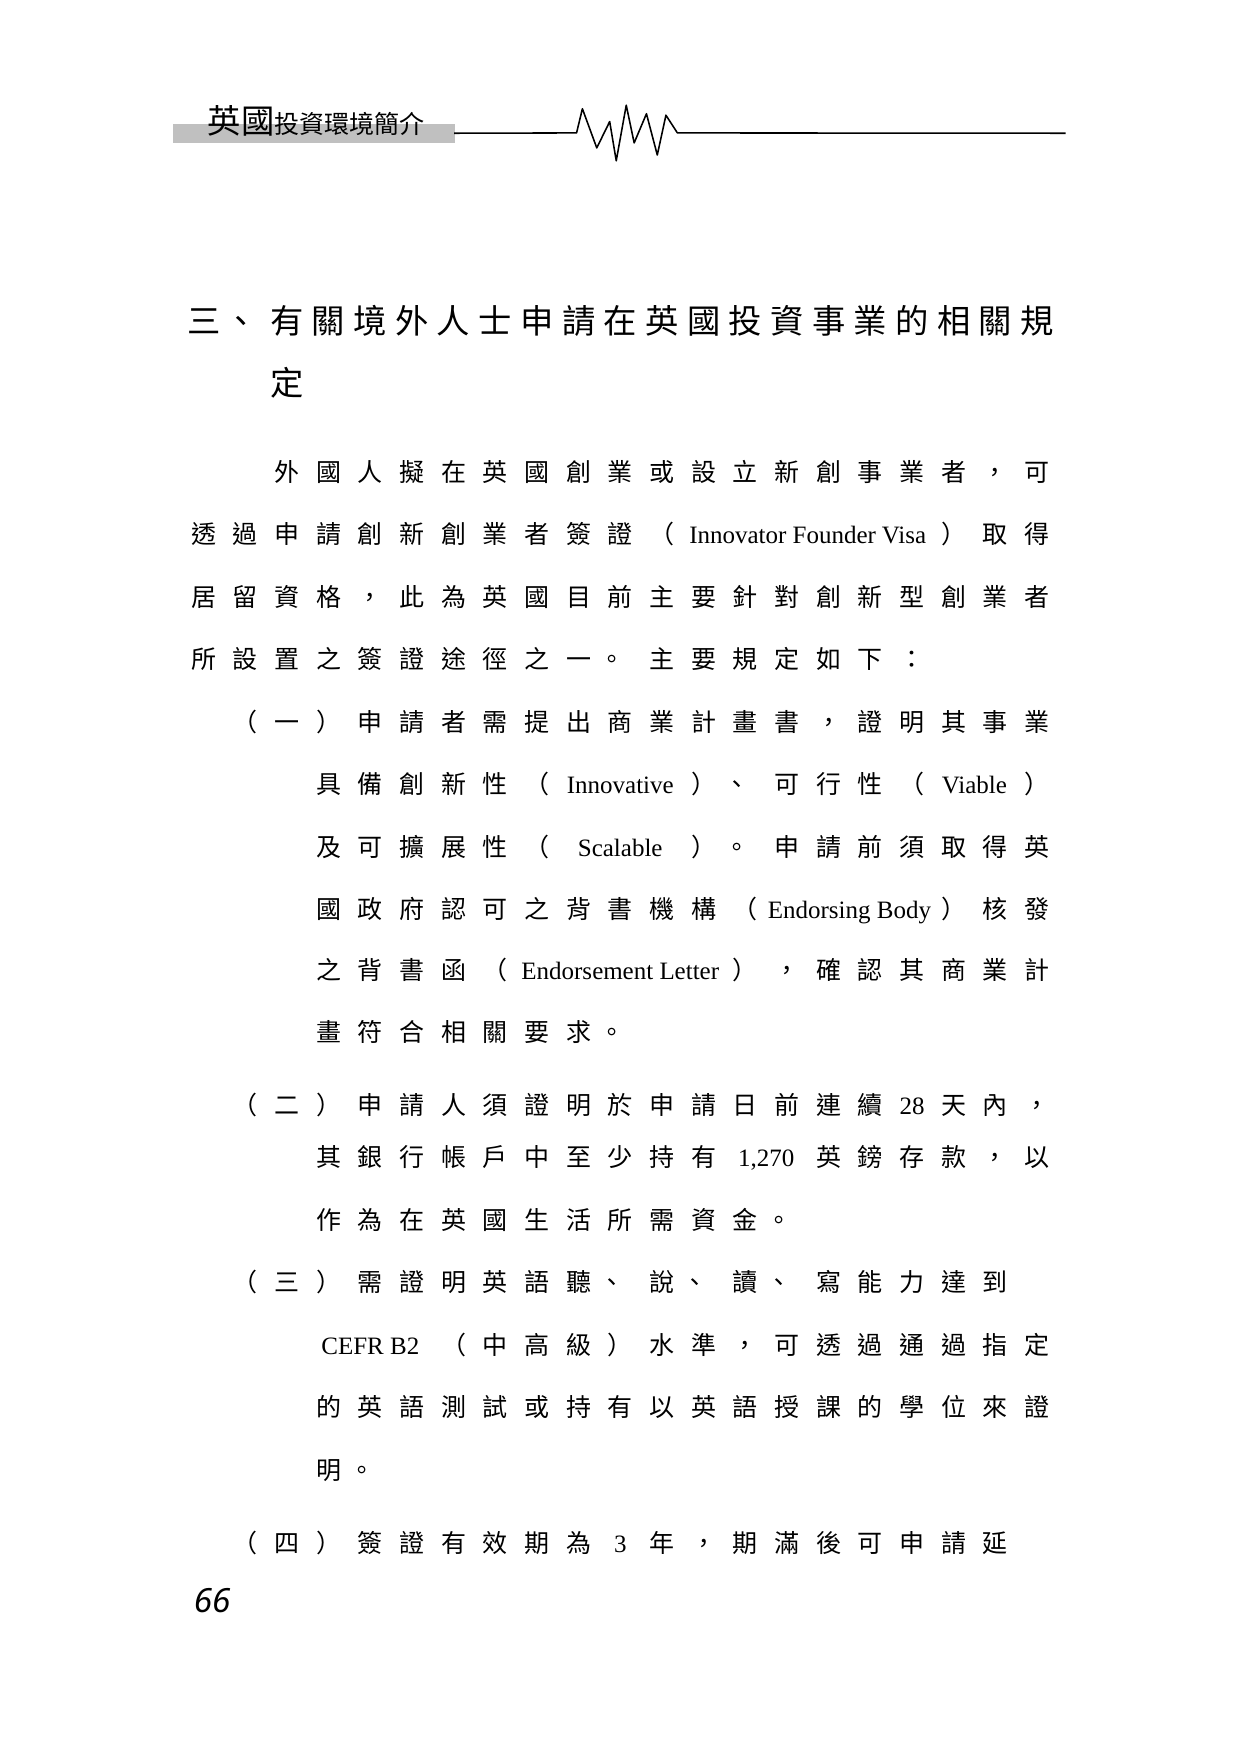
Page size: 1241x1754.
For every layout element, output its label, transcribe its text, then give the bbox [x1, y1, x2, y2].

text （四）簽證有效期為3年，期滿後可申請延 [207, 1491, 1058, 1554]
text （三）需證明英語聽、說、讀、寫能力達到CEFR B2（中高級）水準，可透過通過指定的英語測試或持有以英語授課的學位來證明。 [207, 1241, 1058, 1491]
text （二）申請人須證明於申請日前連續28天內，其銀行帳戶中至少持有1,270英鎊存款，以作為在英國生活所需資金。 [207, 1054, 1058, 1241]
text 三、有關境外人士申請在英國投資事業的相關規定 [183, 277, 1058, 402]
text 外國人擬在英國創業或設立新創事業者，可透過申請創新創業者簽證（Innovator Founder Visa）取得居留資格，此為英國目前主要針對創新型創業者所設置之簽證途徑之一。主要規定如下： [183, 429, 1058, 679]
text （一）申請者需提出商業計畫書，證明其事業具備創新性（Innovative）、可行性（Viable）及可擴展性（Scalable）。申請前須取得英國政府認可之背書機構（Endorsing Body）核發之背書函（Endorsement Letter），確認其商業計畫符合相關要求。 [207, 679, 1058, 1054]
